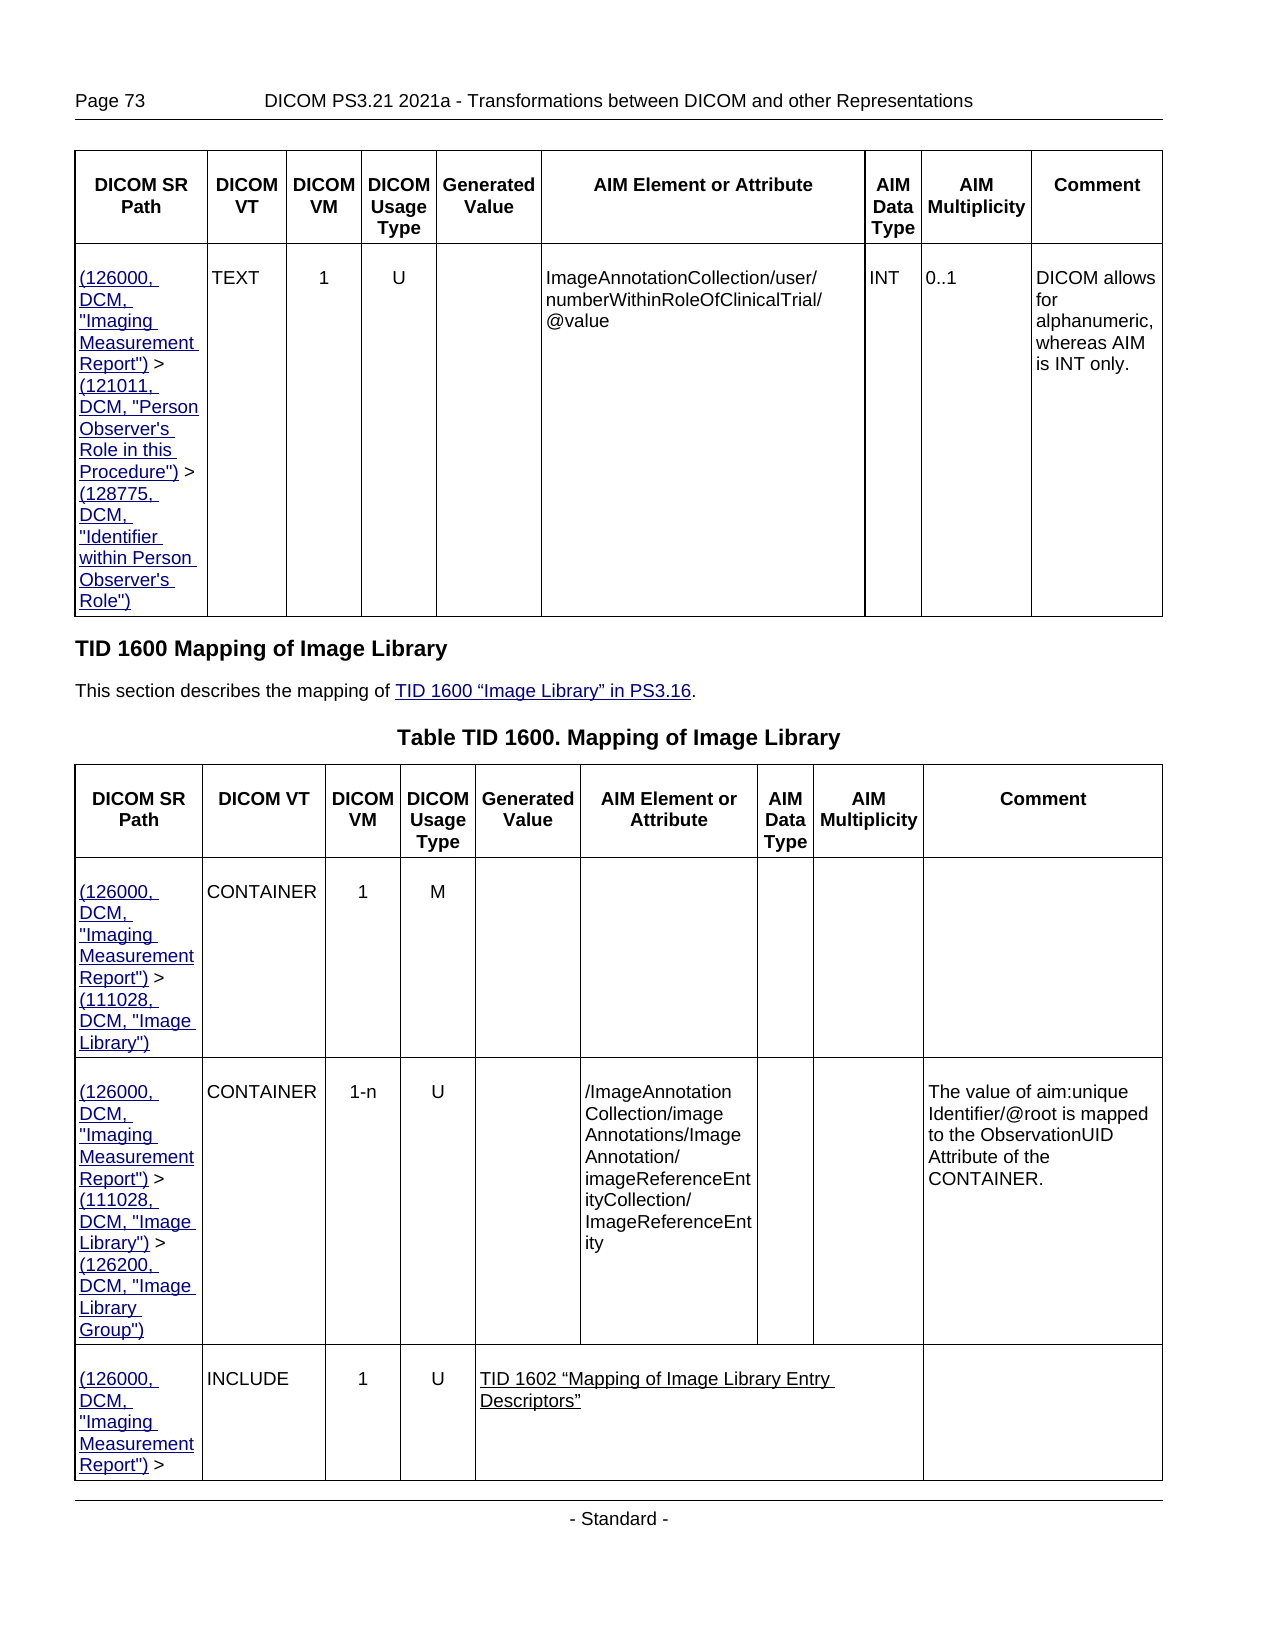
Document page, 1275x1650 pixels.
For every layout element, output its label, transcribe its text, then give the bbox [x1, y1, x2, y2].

table_cell M [401, 858, 475, 1057]
table_header DICOM SR Path [76, 765, 202, 857]
table_cell 0..1 [922, 244, 1031, 616]
table_cell /Image​Annotation​Collection/​image​Annotations/​Image​Annotation/​imageReferenceEntityCollection/​ImageReferenceEntity [581, 1058, 757, 1344]
table_header DICOM VM [287, 151, 361, 243]
table_header DICOM VT [208, 151, 286, 243]
table_cell INT [866, 244, 921, 616]
table_cell CONTAINER [203, 1058, 325, 1344]
table_header Generated Value [476, 765, 580, 857]
text Table TID 1600. Mapping of Image Library [75, 724, 1162, 750]
table_header Comment [1032, 151, 1162, 243]
table_cell [814, 1058, 923, 1344]
table_header AIM Data Type [866, 151, 921, 243]
table_cell 1 [326, 858, 400, 1057]
table_header DICOM Usage Type [362, 151, 436, 243]
table_header DICOM Usage Type [401, 765, 475, 857]
table_cell [924, 858, 1162, 1057]
table_cell [758, 1058, 813, 1344]
table_cell DICOM allows for alphanumeric, whereas AIM is INT only. [1032, 244, 1162, 616]
table_cell The value of aim:unique​Identifier/@root is mapped to the Observation​UID Attribute of the CONTAINER. [924, 1058, 1162, 1344]
table_cell Image​Annotation​​Collection/​user/​numberWithinRoleOfClinicalTrial/​@value [542, 244, 864, 616]
table_header Comment [924, 765, 1162, 857]
text TID 1600 Mapping of Image Library [75, 636, 1162, 662]
table_header AIM Multiplicity [922, 151, 1031, 243]
table_header DICOM VT [203, 765, 325, 857]
table_cell [437, 244, 541, 616]
table_cell U [401, 1345, 475, 1480]
table_cell 1-n [326, 1058, 400, 1344]
table_header AIM Element or Attribute [581, 765, 757, 857]
table_header DICOM SR Path [76, 151, 207, 243]
table_cell (126000, DCM, "Imaging Measurement Report") > [76, 1345, 202, 1480]
table_cell [758, 858, 813, 1057]
table_header DICOM VM [326, 765, 400, 857]
table_cell [581, 858, 757, 1057]
table_header AIM Multiplicity [814, 765, 923, 857]
table_cell [476, 858, 580, 1057]
table_cell U [401, 1058, 475, 1344]
table_cell 1 [287, 244, 361, 616]
table_cell TID 1602 “Mapping of Image Library Entry Descriptors” [476, 1345, 923, 1480]
table_cell [476, 1058, 580, 1344]
table_header Generated Value [437, 151, 541, 243]
table_cell U [362, 244, 436, 616]
table_cell [924, 1345, 1162, 1480]
table_cell 1 [326, 1345, 400, 1480]
table_cell TEXT [208, 244, 286, 616]
table_cell (126000, DCM, "Imaging Measurement Report") > (111028, DCM, "Image Library") > (126200, DCM, "Image Library Group") [76, 1058, 202, 1344]
table_cell (126000, DCM, "Imaging Measurement Report") > (111028, DCM, "Image Library") [76, 858, 202, 1057]
table_cell (126000, DCM, "Imaging Measurement Report") > (121011, DCM, "Person Observer's Role in this Procedure") > (128775, DCM, "Identifier within Person Observer's Role") [76, 244, 207, 616]
table_header AIM Element or Attribute [542, 151, 864, 243]
table_header AIM Data Type [758, 765, 813, 857]
table_cell INCLUDE [203, 1345, 325, 1480]
table_cell [814, 858, 923, 1057]
table_cell CONTAINER [203, 858, 325, 1057]
text This section describes the mapping of TID 1600 “Image Library” in PS3.16. [75, 680, 1162, 702]
